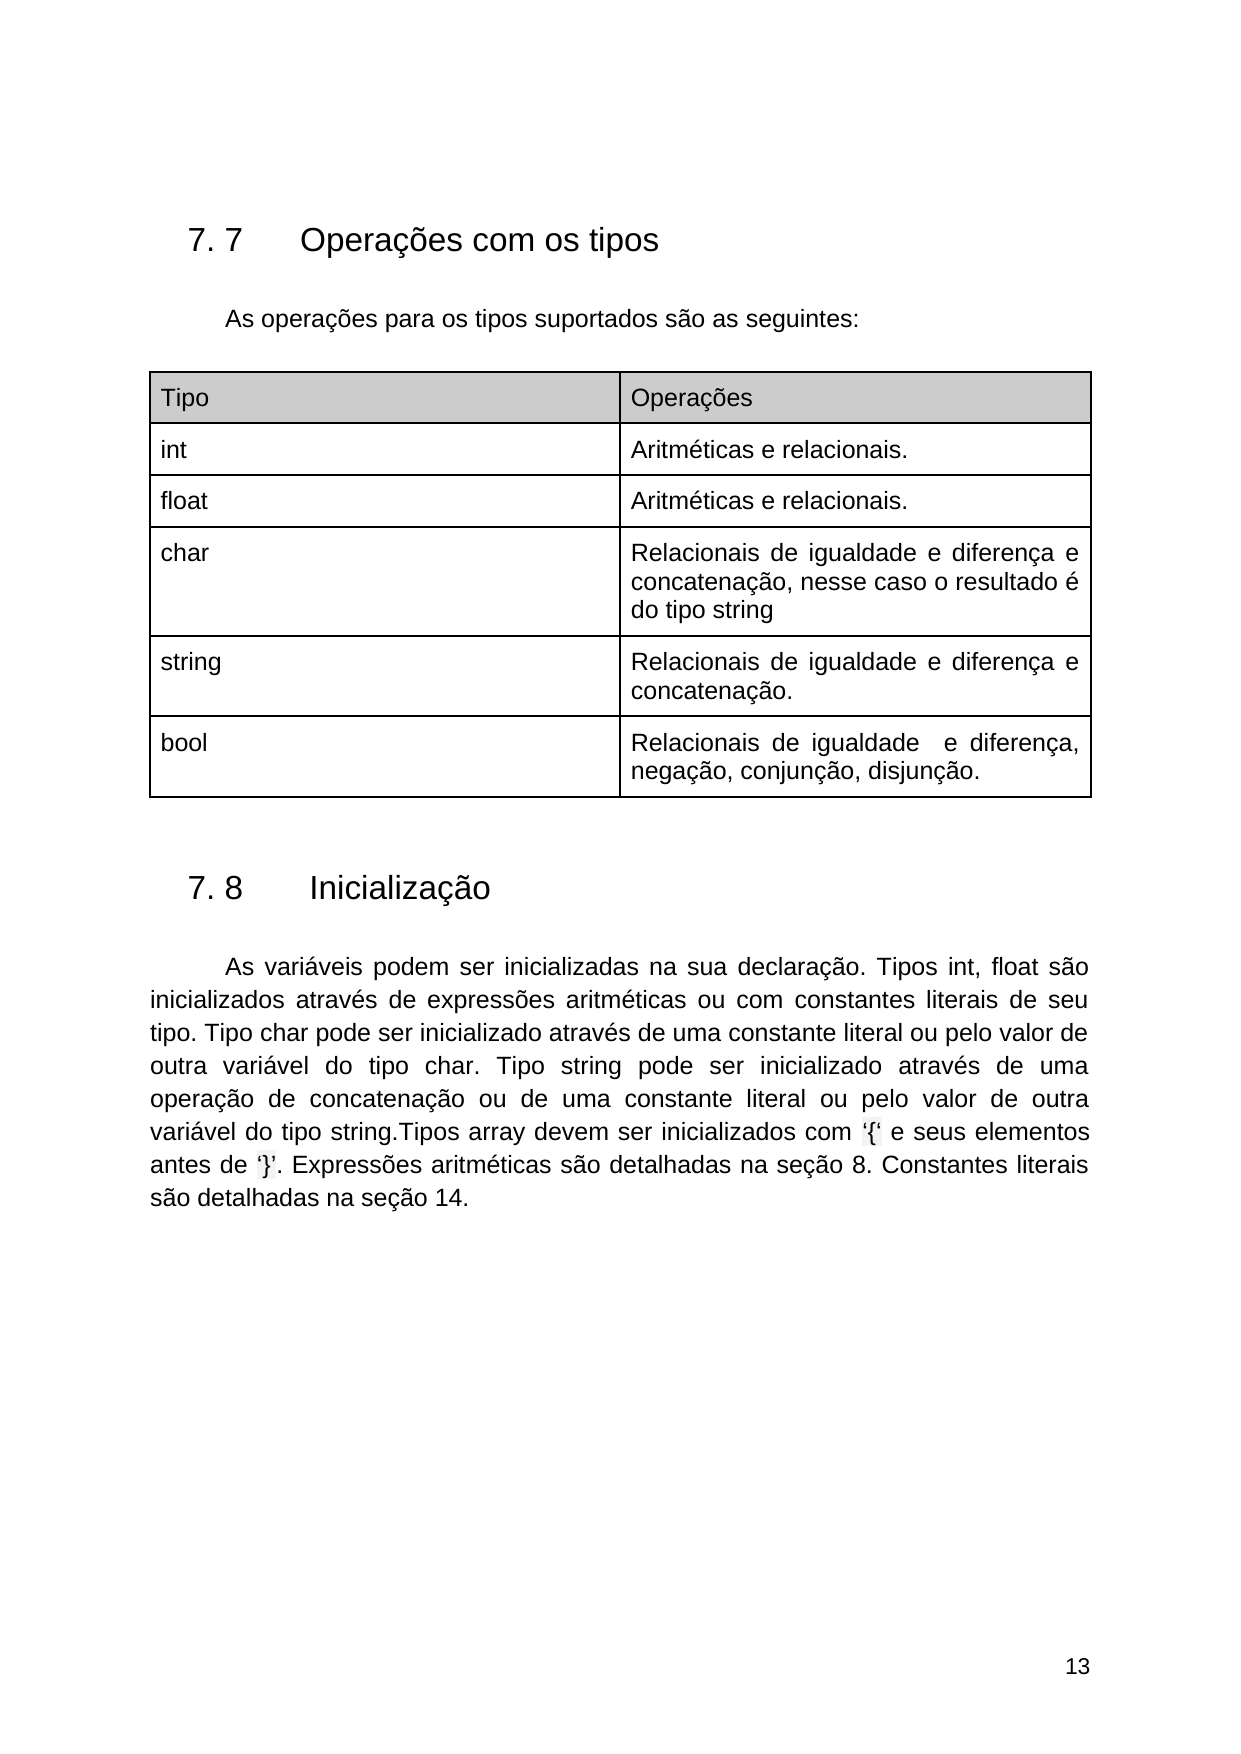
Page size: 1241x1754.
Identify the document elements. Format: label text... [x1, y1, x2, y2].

table_cell Relacionais de igualdade e diferença e concatenação. [621, 637, 1090, 715]
table_header Operações [621, 373, 1090, 422]
table_cell string [151, 637, 619, 715]
subtitle Inicialização [187, 868, 1090, 907]
table_cell Aritméticas e relacionais. [621, 424, 1090, 474]
table_cell float [151, 476, 619, 526]
table_cell Relacionais de igualdade e diferença, negação, conjunção, disjunção. [621, 717, 1090, 796]
table_cell Aritméticas e relacionais. [621, 476, 1090, 526]
table_cell int [151, 424, 619, 474]
text As variáveis podem ser inicializadas na sua declaração. Tipos int, float são inicializados através de expressões aritméticas ou com constantes literais de seu tipo. Tipo char pode ser inicializado através de uma constante literal ou pelo valor de outra variável do tipo char. Tipo string pode ser inicializado através de uma operação de concatenação ou de uma constante literal ou pelo valor de outra variável do tipo string.Tipos array devem ser inicializados com ‘{‘ e seus elementos antes de ‘}’. Expressões aritméticas são detalhadas na seção 8. Constantes literais são detalhadas na seção 14. [150, 952, 1090, 1212]
table_header Tipo [151, 373, 619, 422]
text As operações para os tipos suportados são as seguintes: [150, 304, 1090, 333]
table_cell Relacionais de igualdade e diferença e concatenação, nesse caso o resultado é do tipo string [621, 528, 1090, 635]
table_cell bool [151, 717, 619, 796]
subtitle Operações com os tipos [187, 221, 1090, 259]
table_cell char [151, 528, 619, 635]
